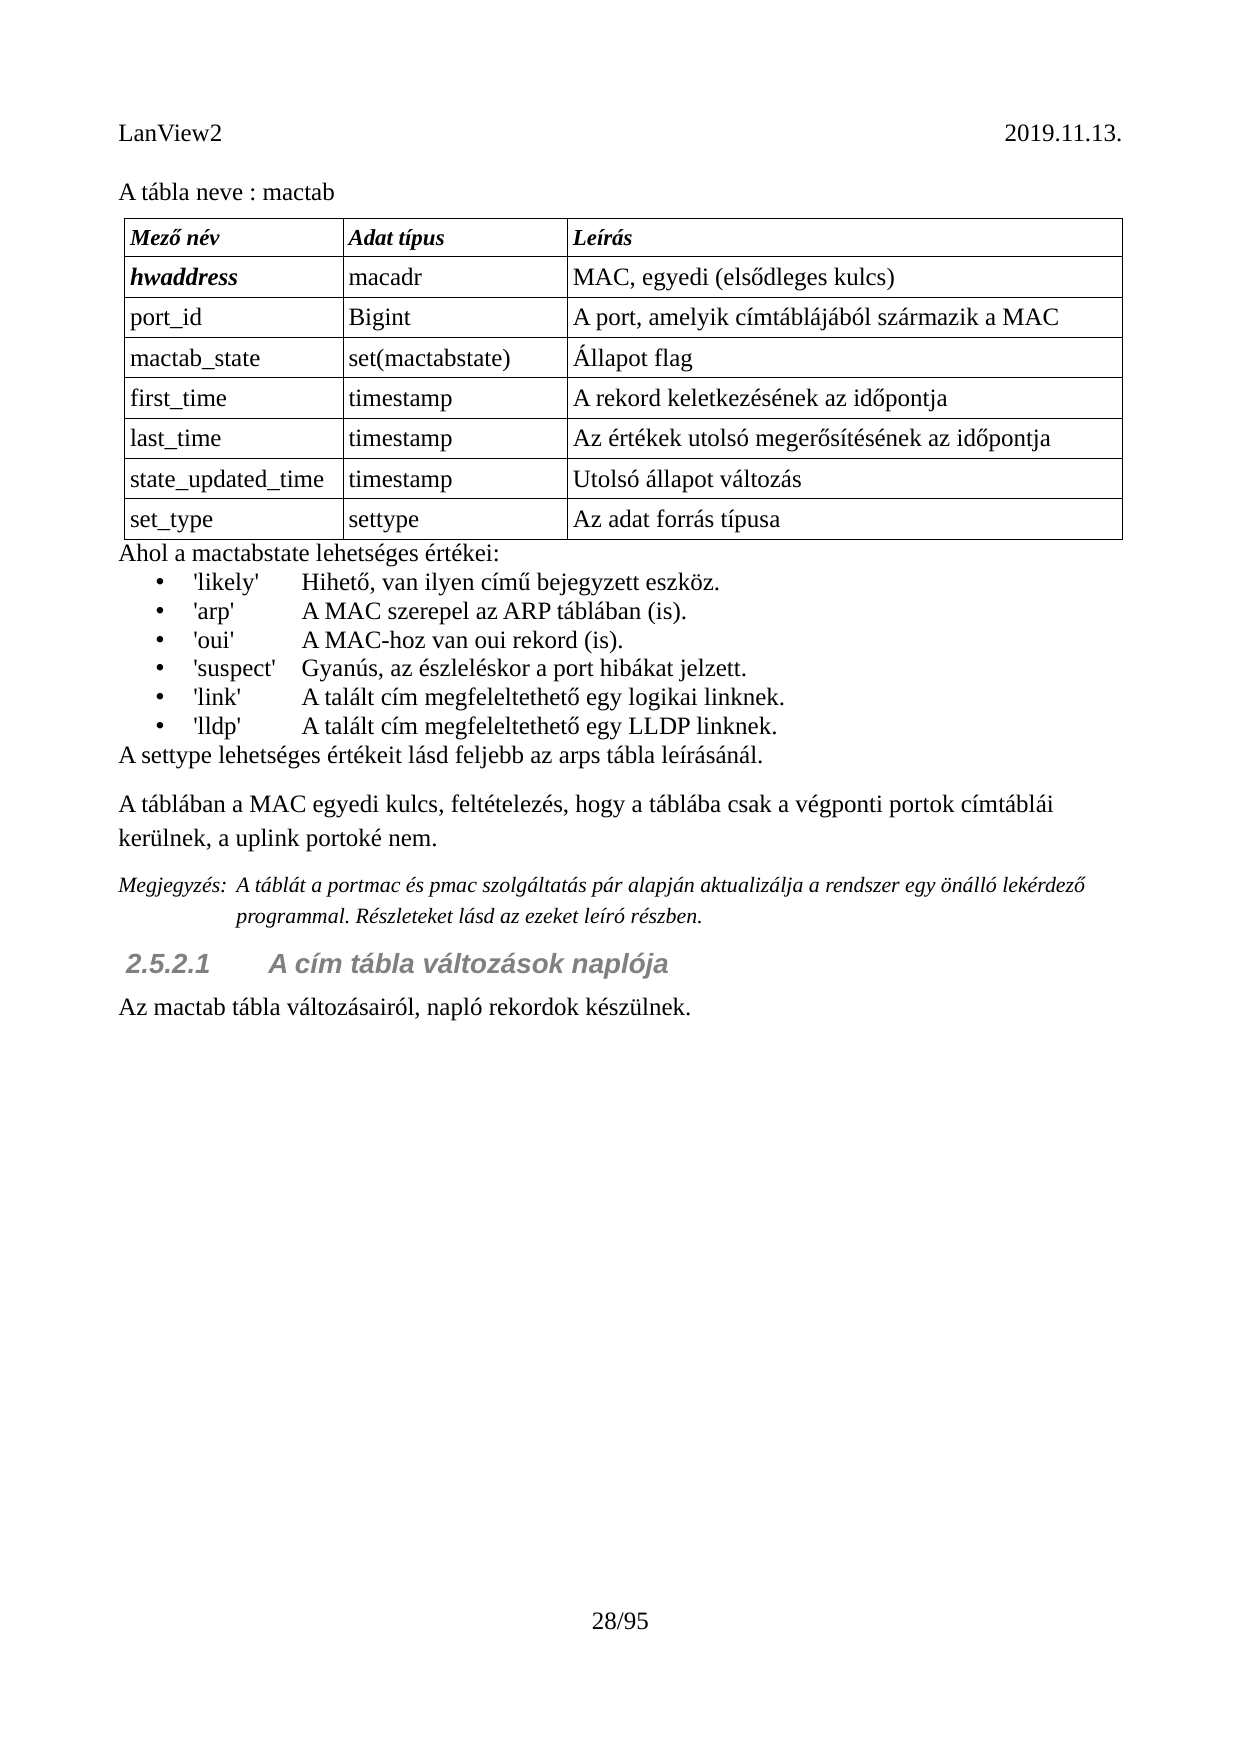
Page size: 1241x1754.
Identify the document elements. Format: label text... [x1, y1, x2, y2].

text A settype lehetséges értékeit lásd feljebb az arps tábla leírásánál. [118, 740, 1122, 768]
text A tábla neve : mactab [118, 177, 1122, 206]
table_cell Az adat forrás típusa [568, 499, 1122, 538]
table_cell Utolsó állapot változás [568, 459, 1122, 498]
table_header Leírás [568, 219, 1122, 256]
list 'suspect' Gyanús, az észleléskor a port hibákat jelzett. [156, 653, 1122, 682]
table_cell mactab_state [125, 338, 343, 377]
table_cell set_type [125, 499, 343, 538]
table_cell Az értékek utolsó megerősítésének az időpontja [568, 419, 1122, 458]
table_cell A port, amelyik címtáblájából származik a MAC [568, 298, 1122, 337]
table_cell timestamp [344, 419, 567, 458]
table_cell MAC, egyedi (elsődleges kulcs) [568, 257, 1122, 297]
list 'oui' A MAC-hoz van oui rekord (is). [156, 625, 1122, 653]
table_header Mező név [125, 219, 343, 256]
table_cell state_updated_time [125, 459, 343, 498]
text Ahol a mactabstate lehetséges értékei: [118, 538, 1122, 567]
table_cell Állapot flag [568, 338, 1122, 377]
table_cell Bigint [344, 298, 567, 337]
table_cell timestamp [344, 459, 567, 498]
table_cell settype [344, 499, 567, 538]
text A táblában a MAC egyedi kulcs, feltételezés, hogy a táblába csak a végponti portok címtáblái kerülnek, a uplink portoké nem. [118, 789, 1122, 852]
subtitle A cím tábla változások naplója [118, 947, 1122, 979]
text Megjegyzés: A táblát a portmac és pmac szolgáltatás pár alapján aktualizálja a rendszer egy önálló lekérdező programmal. Részleteket lásd az ezeket leíró részben. [118, 872, 1122, 928]
table_cell port_id [125, 298, 343, 337]
table_cell A rekord keletkezésének az időpontja [568, 378, 1122, 417]
list 'link' A talált cím megfeleltethető egy logikai linknek. [156, 682, 1122, 711]
table_cell timestamp [344, 378, 567, 417]
table_cell set(mactabstate) [344, 338, 567, 377]
table_cell hwaddress [125, 257, 343, 297]
list 'lldp' A talált cím megfeleltethető egy LLDP linknek. [156, 711, 1122, 740]
table_header Adat típus [344, 219, 567, 256]
text Az mactab tábla változásairól, napló rekordok készülnek. [118, 992, 1122, 1021]
table_cell first_time [125, 378, 343, 417]
list 'arp' A MAC szerepel az ARP táblában (is). [156, 596, 1122, 625]
list 'likely' Hihető, van ilyen című bejegyzett eszköz. [156, 567, 1122, 596]
table_cell macadr [344, 257, 567, 297]
table_cell last_time [125, 419, 343, 458]
